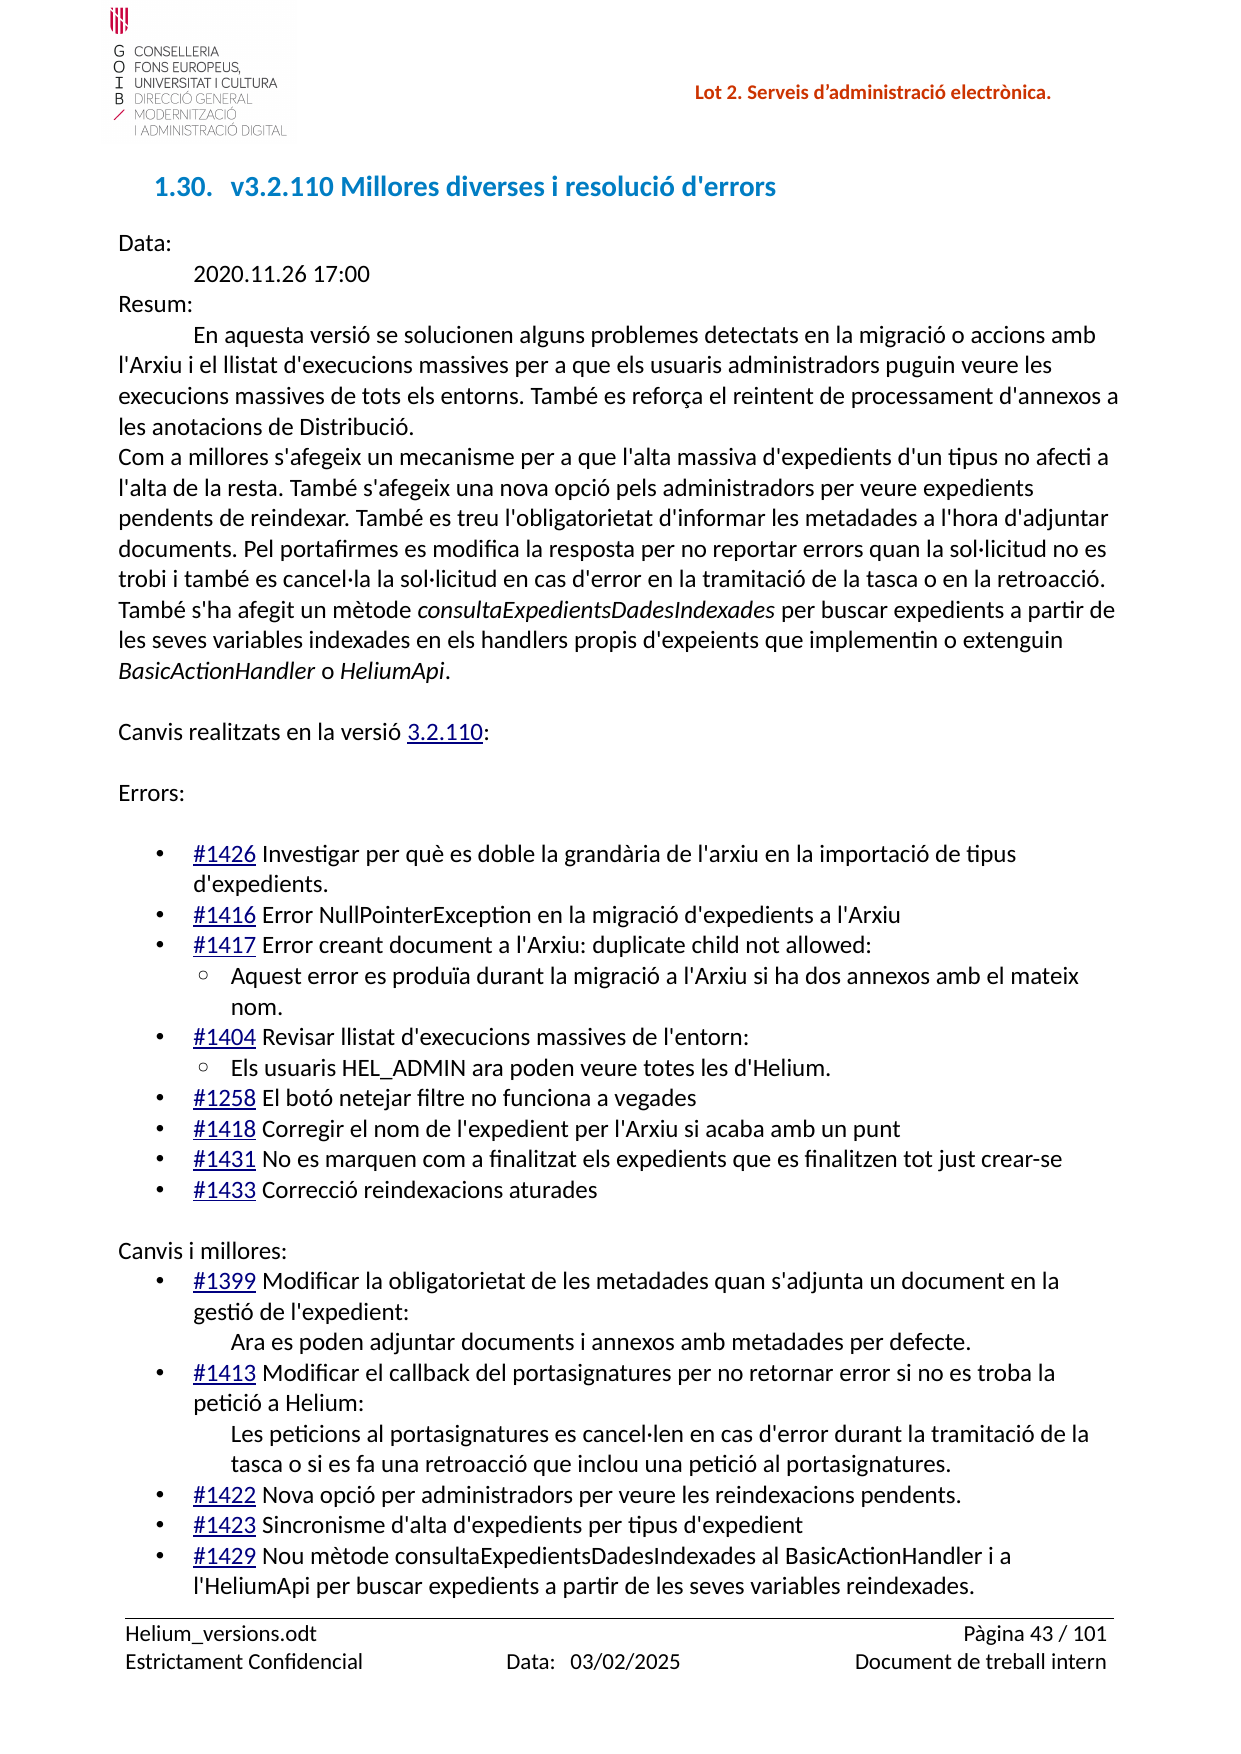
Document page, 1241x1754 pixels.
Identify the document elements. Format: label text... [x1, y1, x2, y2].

list Els usuaris HEL_ADMIN ara poden veure totes les d'Helium. [193, 1052, 1122, 1082]
list #1418 Corregir el nom de l'expedient per l'Arxiu si acaba amb un punt [156, 1113, 1122, 1143]
list Ara es poden adjuntar documents i annexos amb metadades per defecte. [193, 1326, 1122, 1357]
list #1426 Investigar per què es doble la grandària de l'arxiu en la importació de tipus d'expedients. [156, 838, 1122, 899]
list #1422 Nova opció per administradors per veure les reindexacions pendents. [156, 1479, 1122, 1509]
list #1423 Sincronisme d'alta d'expedients per tipus d'expedient [156, 1509, 1122, 1540]
text Canvis i millores: [118, 1235, 1122, 1265]
list #1417 Error creant document a l'Arxiu: duplicate child not allowed: [156, 929, 1122, 960]
text Com a millores s'afegeix un mecanisme per a que l'alta massiva d'expedients d'un tipus no afecti a l'alta de la resta. També s'afegeix una nova opció pels administradors per veure expedients pendents de reindexar. També es treu l'obligatorietat d'informar les metadades a l'hora d'adjuntar documents. Pel portafirmes es modifica la resposta per no reportar errors quan la sol·licitud no es trobi i també es cancel·la la sol·licitud en cas d'error en la tramitació de la tasca o en la retroacció. També s'ha afegit un mètode consultaExpedientsDadesIndexades per buscar expedients a partir de les seves variables indexades en els handlers propis d'expeients que implementin o extenguin BasicActionHandler o HeliumApi. [118, 441, 1122, 685]
list #1433 Correcció reindexacions aturades [156, 1174, 1122, 1204]
text En aquesta versió se solucionen alguns problemes detectats en la migració o accions amb l'Arxiu i el llistat d'execucions massives per a que els usuaris administradors puguin veure les execucions massives de tots els entorns. També es reforça el reintent de processament d'annexos a les anotacions de Distribució. [118, 319, 1122, 441]
text Resum: [118, 289, 1122, 319]
list #1413 Modificar el callback del portasignatures per no retornar error si no es troba la petició a Helium: [156, 1357, 1122, 1418]
text 2020.11.26 17:00 [118, 258, 1122, 289]
list #1258 El botó netejar filtre no funciona a vegades [156, 1082, 1122, 1113]
text Data: [118, 228, 1122, 258]
list #1399 Modificar la obligatorietat de les metadades quan s'adjunta un document en la gestió de l'expedient: [156, 1265, 1122, 1326]
list #1416 Error NullPointerException en la migració d'expedients a l'Arxiu [156, 899, 1122, 929]
picture [100, 0, 297, 144]
text Errors: [118, 777, 1122, 807]
list #1429 Nou mètode consultaExpedientsDadesIndexades al BasicActionHandler i a l'HeliumApi per buscar expedients a partir de les seves variables reindexades. [156, 1540, 1122, 1601]
list Les peticions al portasignatures es cancel·len en cas d'error durant la tramitació de la tasca o si es fa una retroacció que inclou una petició al portasignatures. [193, 1418, 1122, 1479]
subtitle v3.2.110 Millores diverses i resolució d'errors [153, 168, 1122, 204]
list Aquest error es produïa durant la migració a l'Arxiu si ha dos annexos amb el mateix nom. [193, 960, 1122, 1021]
list #1431 No es marquen com a finalitzat els expedients que es finalitzen tot just crear-se [156, 1143, 1122, 1174]
text Canvis realitzats en la versió 3.2.110: [118, 716, 1122, 746]
list #1404 Revisar llistat d'execucions massives de l'entorn: [156, 1021, 1122, 1052]
